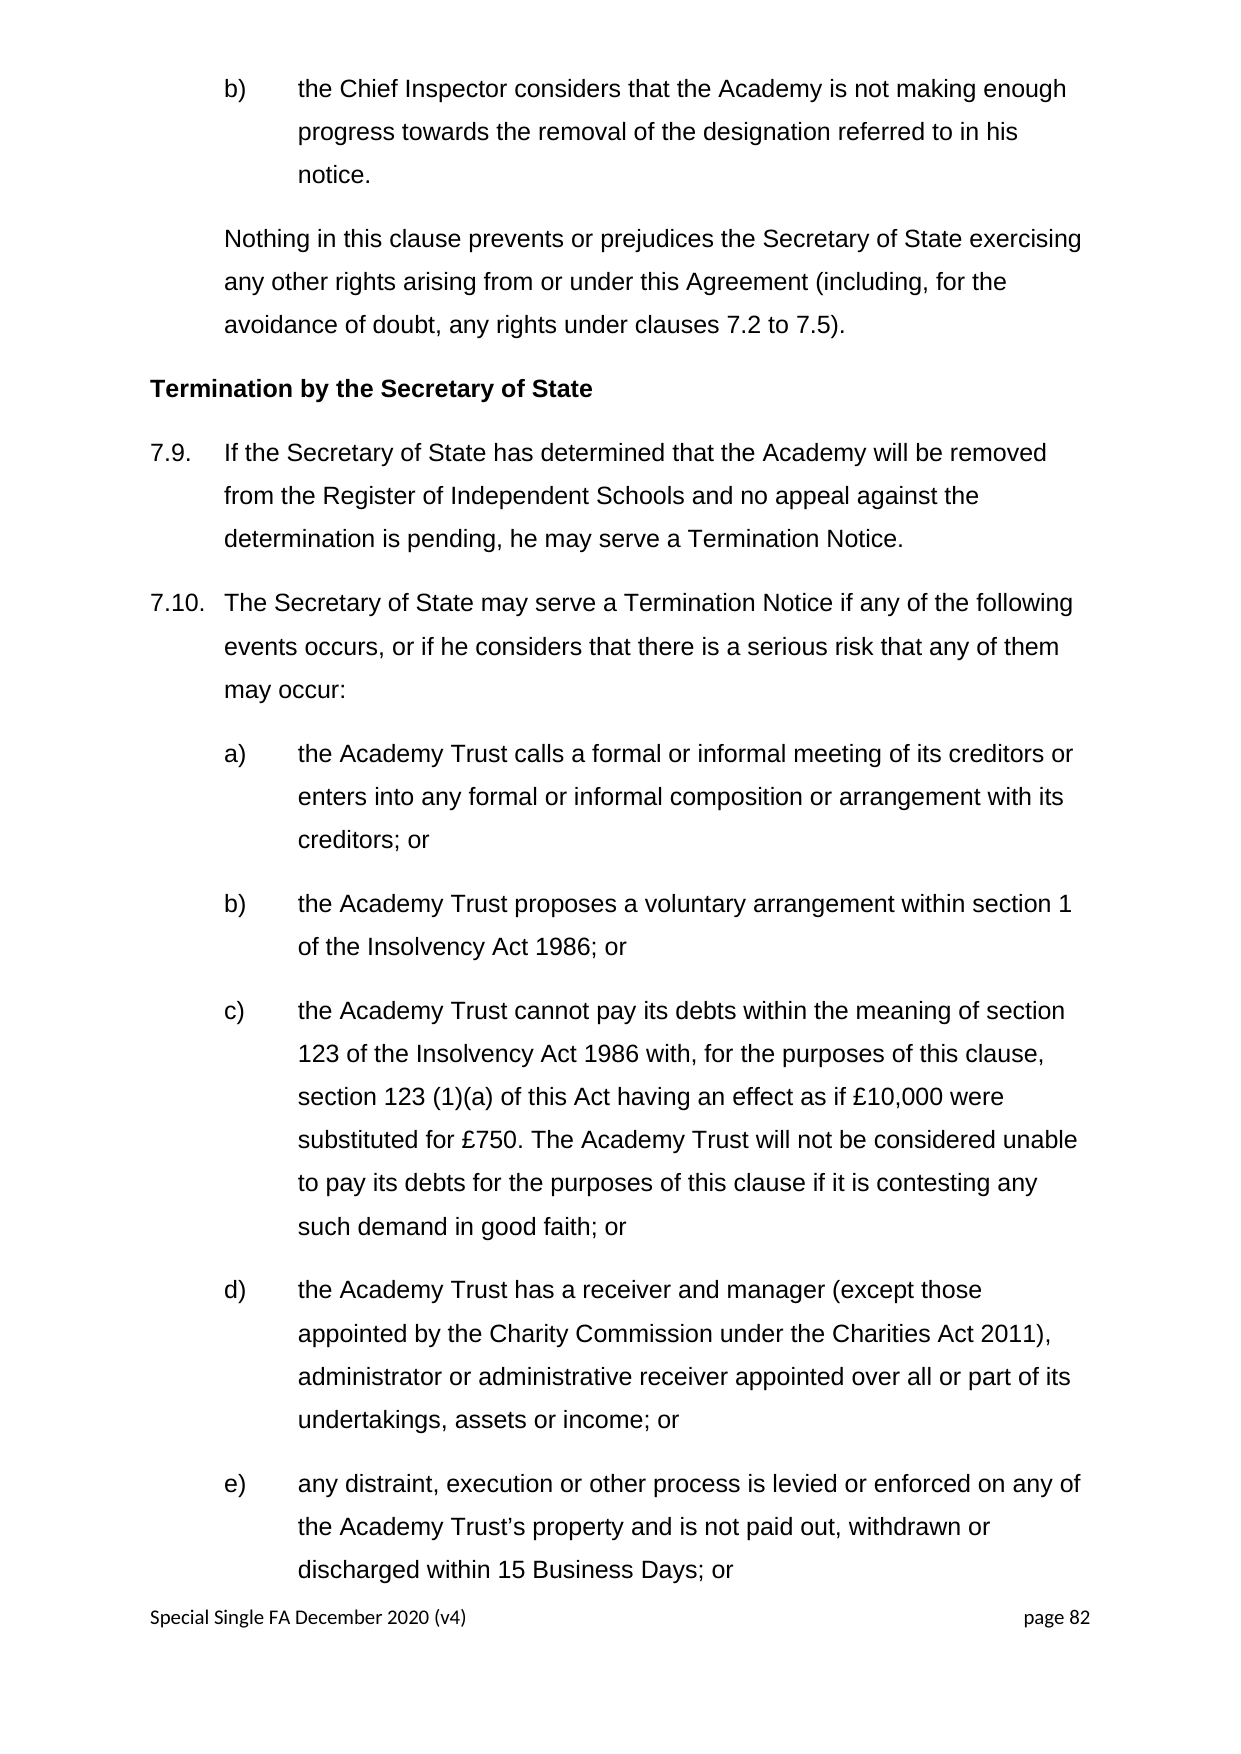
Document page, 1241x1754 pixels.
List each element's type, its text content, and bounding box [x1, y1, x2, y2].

list the Academy Trust has a receiver and manager (except those appointed by the Charity Commission under the Charities Act 2011), administrator or administrative receiver appointed over all or part of its undertakings, assets or income; or [224, 1275, 1090, 1433]
list If the Secretary of State has determined that the Academy will be removed from the Register of Independent Schools and no appeal against the determination is pending, he may serve a Termination Notice. [150, 438, 1090, 553]
text Nothing in this clause prevents or prejudices the Secretary of State exercising any other rights arising from or under this Agreement (including, for the avoidance of doubt, any rights under clauses 7.2 to 7.5). [224, 224, 1090, 339]
list The Secretary of State may serve a Termination Notice if any of the following events occurs, or if he considers that there is a serious risk that any of them may occur: [150, 588, 1090, 703]
list the Academy Trust cannot pay its debts within the meaning of section 123 of the Insolvency Act 1986 with, for the purposes of this clause, section 123 (1)(a) of this Act having an effect as if £10,000 were substituted for £750. The Academy Trust will not be considered unable to pay its debts for the purposes of this clause if it is contesting any such demand in good faith; or [224, 996, 1090, 1240]
subtitle Termination by the Secretary of State [150, 374, 1090, 403]
list the Academy Trust proposes a voluntary arrangement within section 1 of the Insolvency Act 1986; or [224, 889, 1090, 961]
list the Academy Trust calls a formal or informal meeting of its creditors or enters into any formal or informal composition or arrangement with its creditors; or [224, 738, 1090, 853]
list any distraint, execution or other process is levied or enforced on any of the Academy Trust’s property and is not paid out, withdrawn or discharged within 15 Business Days; or [224, 1469, 1090, 1584]
list the Chief Inspector considers that the Academy is not making enough progress towards the removal of the designation referred to in his notice. [224, 74, 1090, 189]
